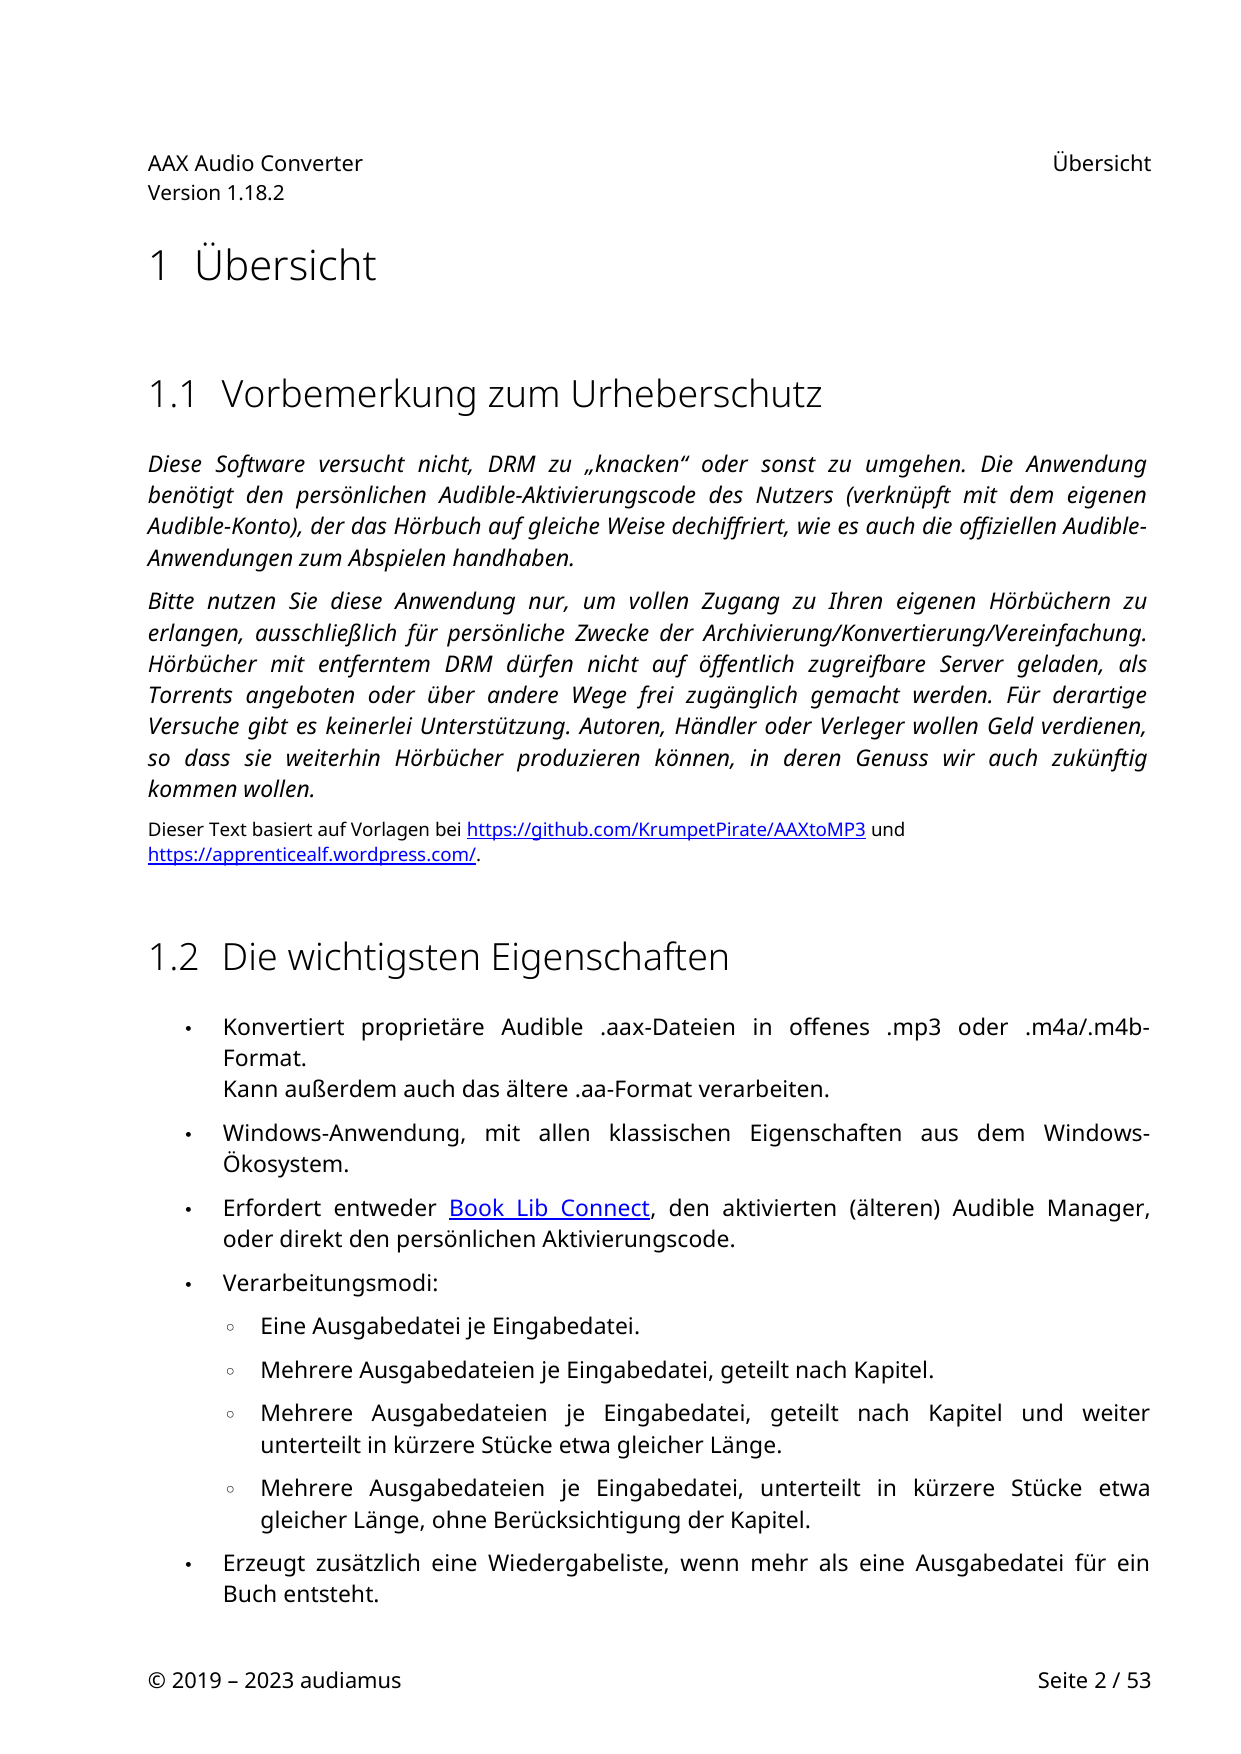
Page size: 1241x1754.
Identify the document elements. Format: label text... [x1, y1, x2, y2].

list Eine Ausgabedatei je Eingabedatei. [223, 1310, 1152, 1341]
list Erfordert entweder Book Lib Connect, den aktivierten (älteren) Audible Manager, oder direkt den persönlichen Aktivierungscode. [185, 1192, 1152, 1254]
list Verarbeitungsmodi: [185, 1266, 1152, 1298]
list Mehrere Ausgabedateien je Eingabedatei, unterteilt in kürzere Stücke etwa gleicher Länge, ohne Berücksichtigung der Kapitel. [223, 1472, 1152, 1535]
subtitle Die wichtigsten Eigenschaften [148, 930, 1152, 981]
subtitle Übersicht [148, 235, 1152, 292]
text Diese Software versucht nicht, DRM zu „knacken“ oder sonst zu umgehen. Die Anwendung benötigt den persönlichen Audible-Aktivierungscode des Nutzers (verknüpft mit dem eigenen Audible-Konto), der das Hörbuch auf gleiche Weise dechiffriert, wie es auch die offiziellen Audible-Anwendungen zum Abspielen handhaben. [148, 448, 1152, 573]
list Erzeugt zusätzlich eine Wiedergabeliste, wenn mehr als eine Ausgabedatei für ein Buch entsteht. [185, 1547, 1152, 1610]
list Mehrere Ausgabedateien je Eingabedatei, geteilt nach Kapitel. [223, 1354, 1152, 1385]
list Windows-Anwendung, mit allen klassischen Eigenschaften aus dem Windows-Ökosystem. [185, 1117, 1152, 1179]
list Mehrere Ausgabedateien je Eingabedatei, geteilt nach Kapitel und weiter unterteilt in kürzere Stücke etwa gleicher Länge. [223, 1397, 1152, 1460]
text Dieser Text basiert auf Vorlagen bei https://github.com/KrumpetPirate/AAXtoMP3 und https://apprenticealf.wordpress.com/. [148, 816, 1152, 867]
list Konvertiert proprietäre Audible .aax-Dateien in offenes .mp3 oder .m4a/.m4b-Format. Kann außerdem auch das ältere .aa-Format verarbeiten. [185, 1011, 1152, 1104]
text Bitte nutzen Sie diese Anwendung nur, um vollen Zugang zu Ihren eigenen Hörbüchern zu erlangen, ausschließlich für persönliche Zwecke der Archivierung/Konvertierung/Vereinfachung. Hörbücher mit entferntem DRM dürfen nicht auf öffentlich zugreifbare Server geladen, als Torrents angeboten oder über andere Wege frei zugänglich gemacht werden. Für derartige Versuche gibt es keinerlei Unterstützung. Autoren, Händler oder Verleger wollen Geld verdienen, so dass sie weiterhin Hörbücher produzieren können, in deren Genuss wir auch zukünftig kommen wollen. [148, 585, 1152, 804]
subtitle Vorbemerkung zum Urheberschutz [148, 367, 1152, 418]
